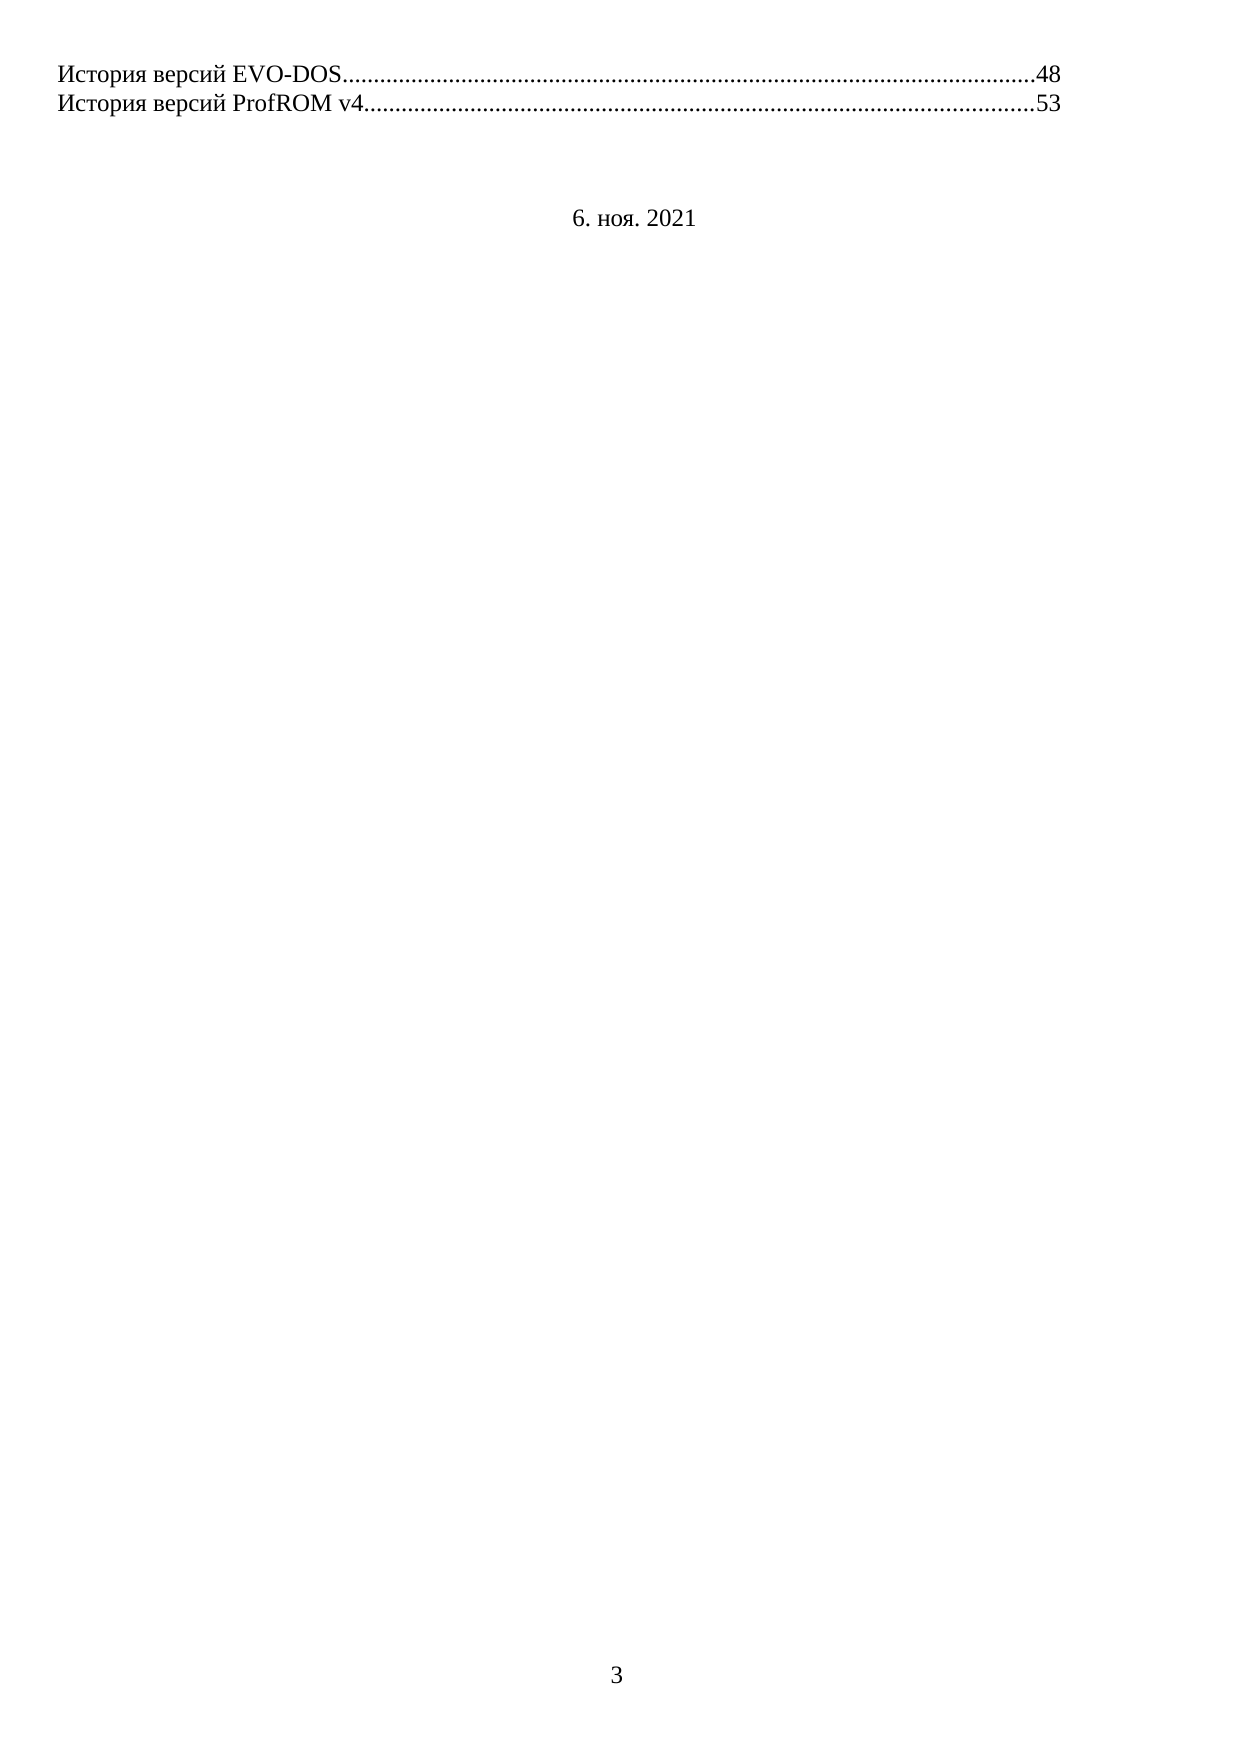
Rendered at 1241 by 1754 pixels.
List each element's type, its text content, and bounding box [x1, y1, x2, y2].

text История версий ProfROM v4 53 [57, 88, 1176, 117]
text 6. ноя. 2021 [57, 203, 1176, 232]
text История версий EVO-DOS 48 [57, 59, 1176, 88]
